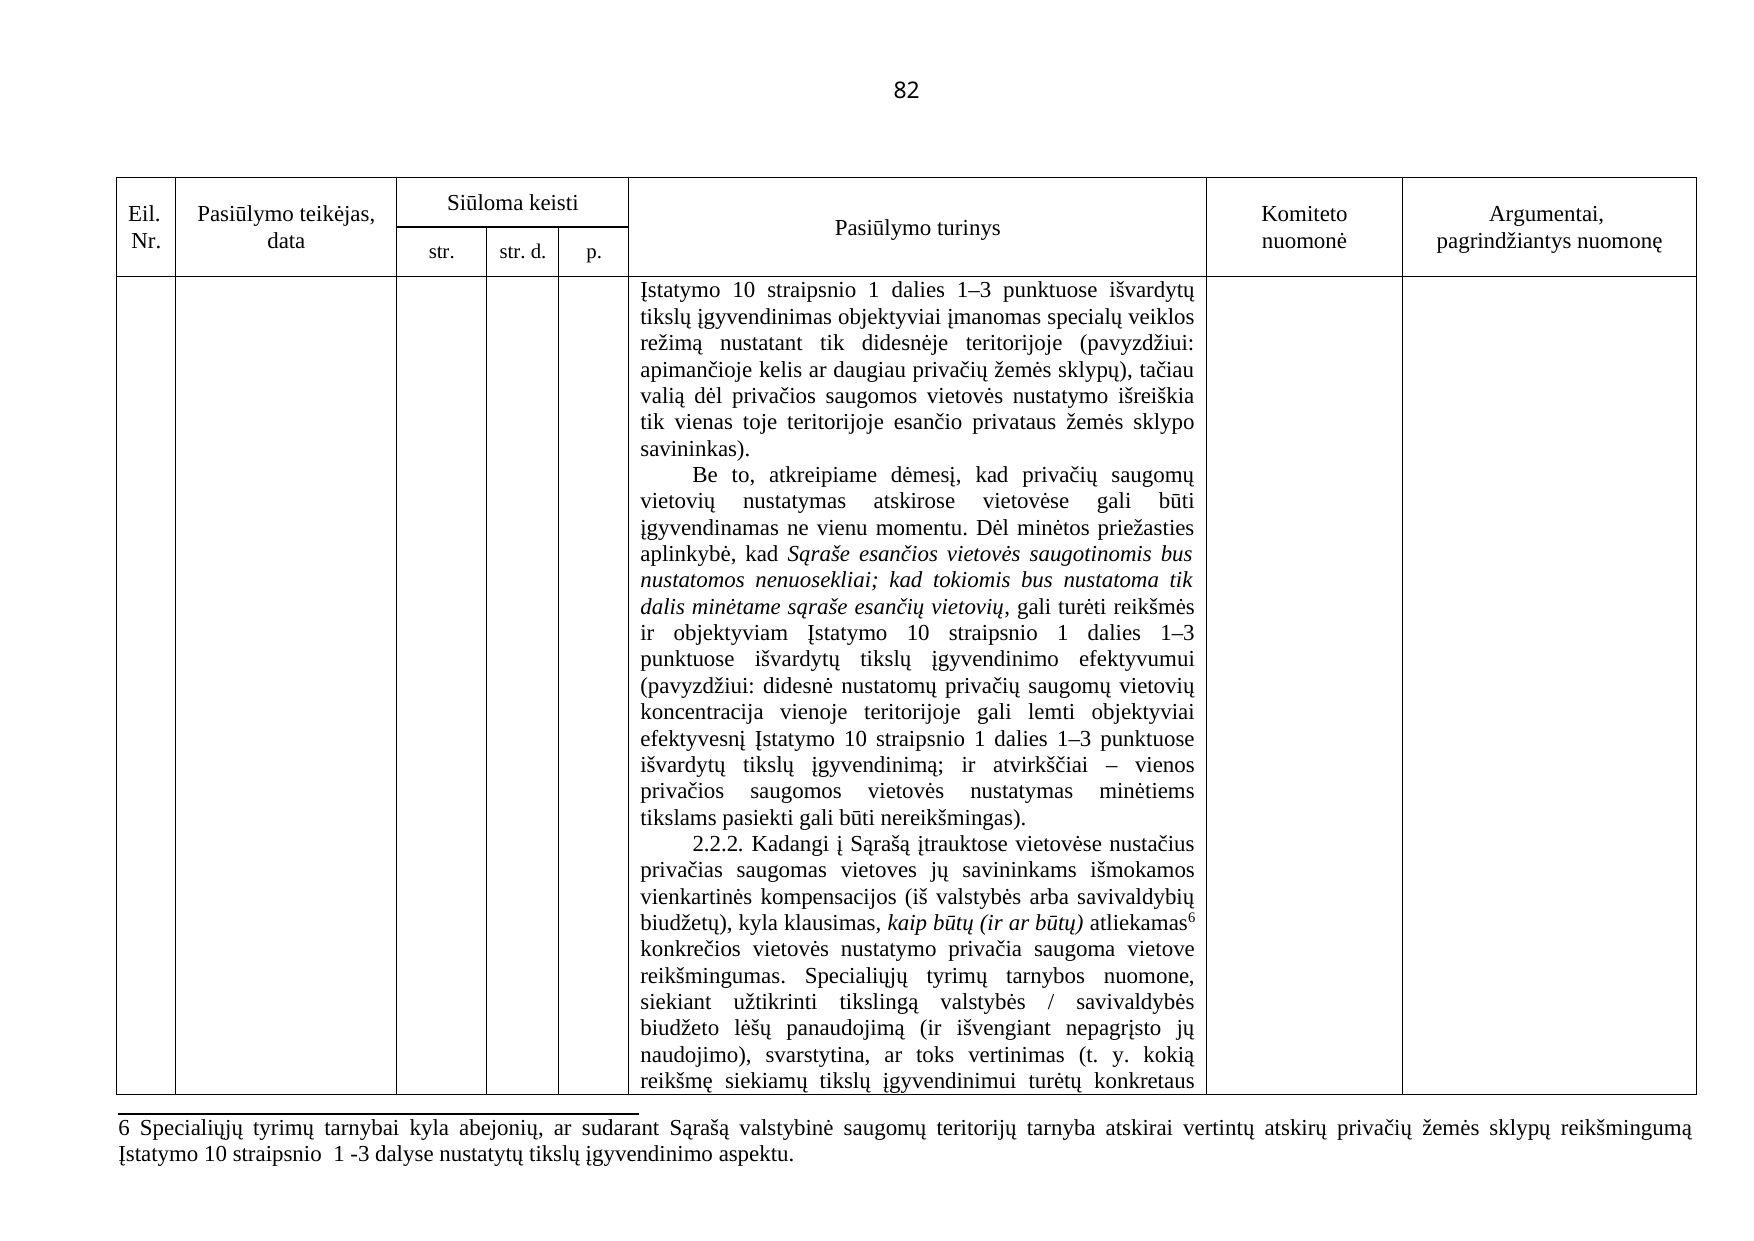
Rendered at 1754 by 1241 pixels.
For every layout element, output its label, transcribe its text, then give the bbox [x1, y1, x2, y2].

table_header Siūloma keisti [397, 178, 628, 226]
table_cell [1403, 277, 1696, 1093]
table_cell str. d. [487, 228, 558, 276]
table_header Komiteto nuomonė [1207, 178, 1402, 276]
table_cell [117, 277, 175, 1093]
table_cell [397, 277, 486, 1093]
table_header Pasiūlymo turinys [629, 178, 1206, 276]
table_cell Įstatymo 10 straipsnio 1 dalies 1–3 punktuose išvardytų tikslų įgyvendinimas objektyviai įmanomas specialų veiklos režimą nustatant tik didesnėje teritorijoje (pavyzdžiui: apimančioje kelis ar daugiau privačių žemės sklypų), tačiau valią dėl privačios saugomos vietovės nustatymo išreiškia tik vienas toje teritorijoje esančio privataus žemės sklypo savininkas). Be to, atkreipiame dėmesį, kad privačių saugomų vietovių nustatymas atskirose vietovėse gali būti įgyvendinamas ne vienu momentu. Dėl minėtos priežasties aplinkybė, kad Sąraše esančios vietovės saugotinomis bus nustatomos nenuosekliai; kad tokiomis bus nustatoma tik dalis minėtame sąraše esančių vietovių, gali turėti reikšmės ir objektyviam Įstatymo 10 straipsnio 1 dalies 1–3 punktuose išvardytų tikslų įgyvendinimo efektyvumui (pavyzdžiui: didesnė nustatomų privačių saugomų vietovių koncentracija vienoje teritorijoje gali lemti objektyviai efektyvesnį Įstatymo 10 straipsnio 1 dalies 1–3 punktuose išvardytų tikslų įgyvendinimą; ir atvirkščiai – vienos privačios saugomos vietovės nustatymas minėtiems tikslams pasiekti gali būti nereikšmingas). 2.2.2. Kadangi į Sąrašą įtrauktose vietovėse nustačius privačias saugomas vietoves jų savininkams išmokamos vienkartinės kompensacijos (iš valstybės arba savivaldybių biudžetų), kyla klausimas, kaip būtų (ir ar būtų) atliekamas konkrečios vietovės nustatymo privačia saugoma vietove reikšmingumas. Specialiųjų tyrimų tarnybos nuomone, siekiant užtikrinti tikslingą valstybės / savivaldybės biudžeto lėšų panaudojimą (ir išvengiant nepagrįsto jų naudojimo), svarstytina, ar toks vertinimas (t. y. kokią reikšmę siekiamų tikslų įgyvendinimui turėtų konkretaus [629, 277, 1206, 1093]
table_cell p. [559, 228, 628, 276]
table_cell [176, 277, 396, 1093]
table_header Pasiūlymo teikėjas, data [176, 178, 396, 276]
table_cell [487, 277, 558, 1093]
table_cell [1207, 277, 1402, 1093]
table_cell str. [397, 228, 486, 276]
table_header Eil. Nr. [117, 178, 175, 276]
table_header Argumentai, pagrindžiantys nuomonę [1403, 178, 1696, 276]
table_cell [559, 277, 628, 1093]
